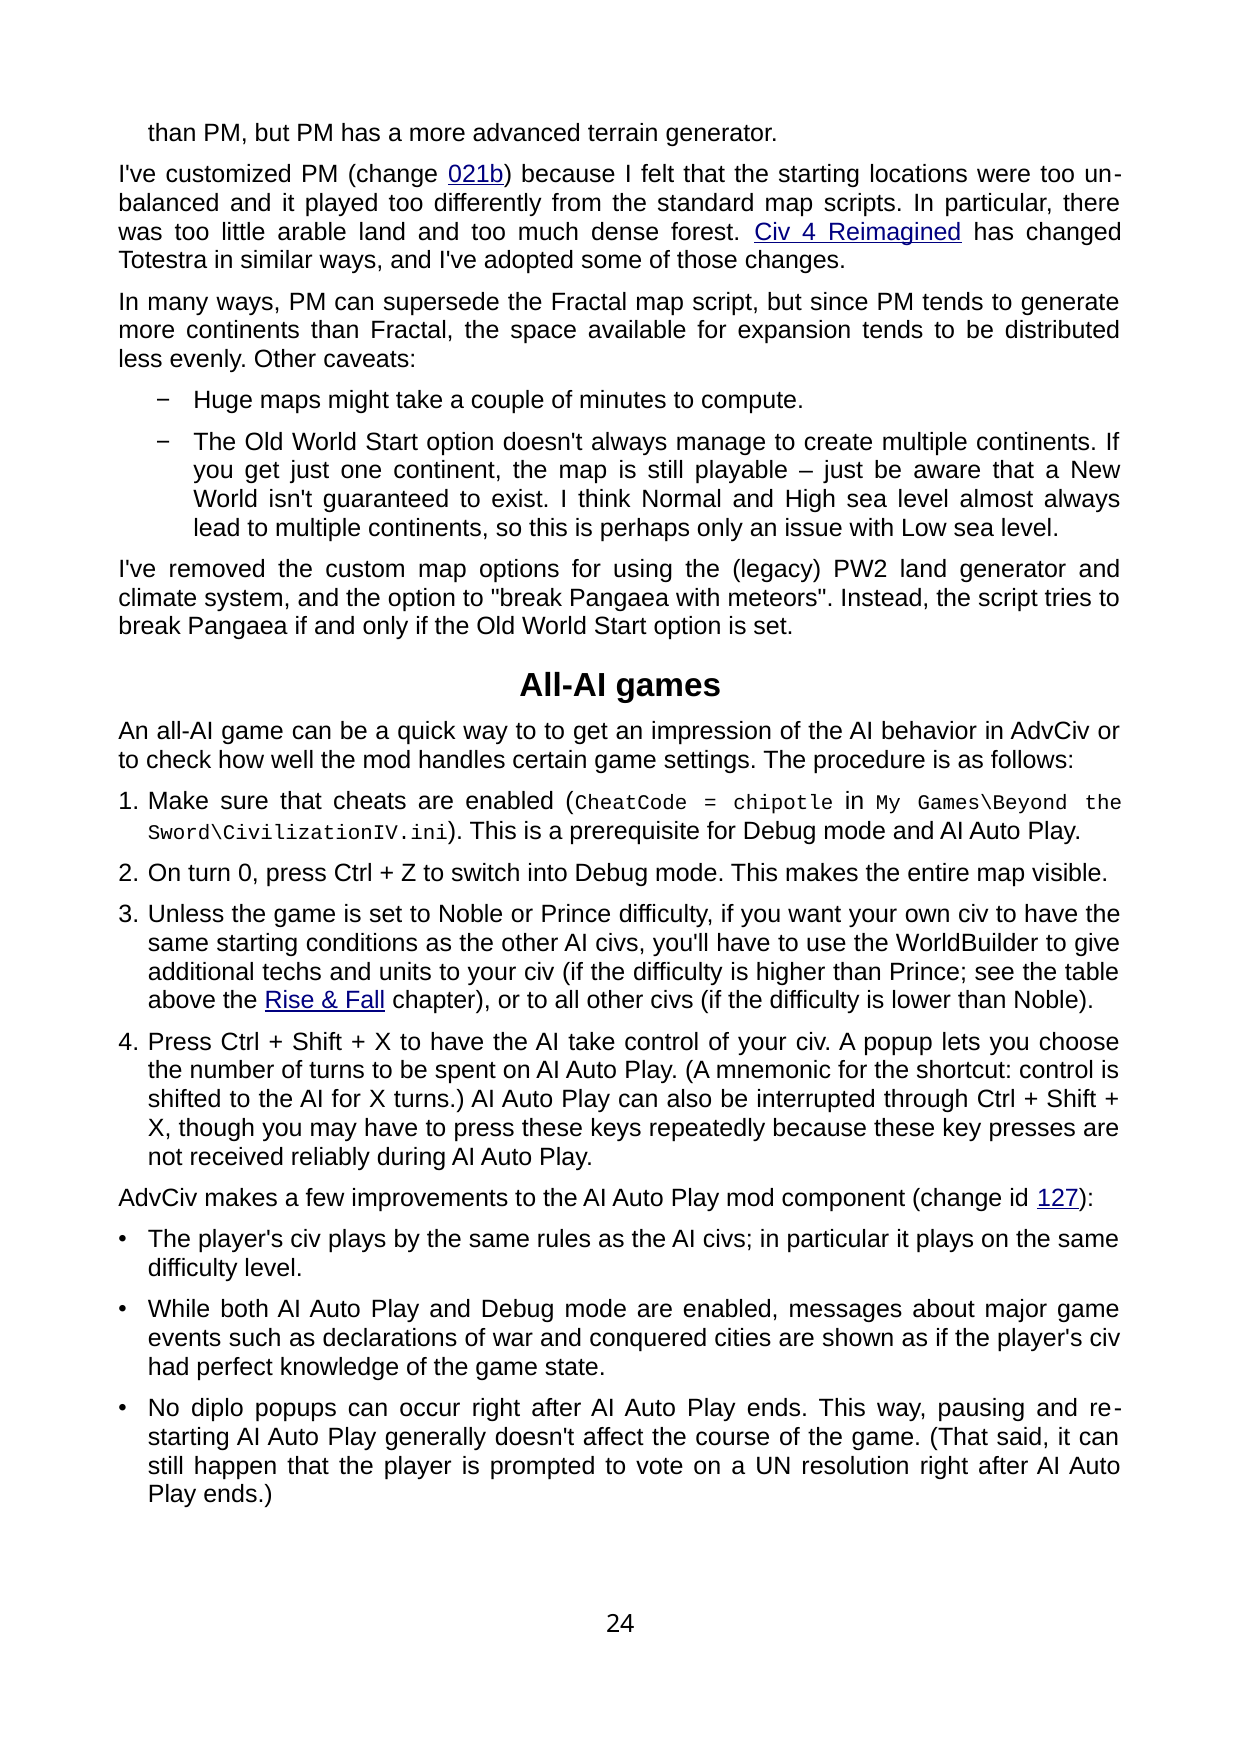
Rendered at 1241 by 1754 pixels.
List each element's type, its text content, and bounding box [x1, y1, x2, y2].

text In many ways, PM can supersede the Fractal map script, but since PM tends to generate more continents than Fractal, the space available for expansion tends to be distributed less evenly. Other caveats: [118, 287, 1122, 373]
list No diplo popups can occur right after AI Auto Play ends. This way, pausing and re­starting AI Auto Play generally doesn't affect the course of the game. (That said, it can still happen that the player is prompted to vote on a UN resolution right after AI Auto Play ends.) [118, 1393, 1122, 1508]
subtitle All-AI games [118, 665, 1122, 703]
text AdvCiv makes a few improvements to the AI Auto Play mod component (change id 127): [118, 1183, 1122, 1212]
list than PM, but PM has a more advanced terrain generator. [118, 118, 1122, 147]
list Press Ctrl + Shift + X to have the AI take control of your civ. A popup lets you choose the number of turns to be spent on AI Auto Play. (A mnemonic for the shortcut: control is shifted to the AI for X turns.) AI Auto Play can also be interrupted through Ctrl + Shift + X, though you may have to press these keys repeatedly because these key presses are not received reliably during AI Auto Play. [118, 1027, 1122, 1170]
list While both AI Auto Play and Debug mode are enabled, messages about major game events such as declarations of war and conquered cities are shown as if the player's civ had perfect knowledge of the game state. [118, 1294, 1122, 1381]
text An all-AI game can be a quick way to to get an impression of the AI behavior in AdvCiv or to check how well the mod handles certain game settings. The procedure is as follows: [118, 716, 1122, 773]
text I've removed the custom map options for using the (legacy) PW2 land generator and climate system, and the option to "break Pangaea with meteors". Instead, the script tries to break Pangaea if and only if the Old World Start option is set. [118, 554, 1122, 640]
list On turn 0, press Ctrl + Z to switch into Debug mode. This makes the entire map visible. [118, 858, 1122, 887]
list Huge maps might take a couple of minutes to compute. [156, 385, 1122, 414]
list Make sure that cheats are enabled (CheatCode = chipotle in My Games\Beyond the Sword\CivilizationIV.ini). This is a prerequisite for Debug mode and AI Auto Play. [118, 786, 1122, 845]
list Unless the game is set to Noble or Prince difficulty, if you want your own civ to have the same starting conditions as the other AI civs, you'll have to use the WorldBuilder to give additional techs and units to your civ (if the difficulty is higher than Prince; see the table above the Rise & Fall chapter), or to all other civs (if the difficulty is lower than Noble). [118, 899, 1122, 1014]
text I've customized PM (change 021b) because I felt that the starting locations were too un­balanced and it played too differently from the standard map scripts. In particular, there was too little arable land and too much dense forest. Civ 4 Reimagined has changed Totestra in similar ways, and I've adopted some of those changes. [118, 159, 1122, 274]
list The Old World Start option doesn't always manage to create multiple continents. If you get just one continent, the map is still playable – just be aware that a New World isn't guaranteed to exist. I think Normal and High sea level almost always lead to multiple continents, so this is perhaps only an issue with Low sea level. [156, 426, 1122, 541]
list The player's civ plays by the same rules as the AI civs; in particular it plays on the same difficulty level. [118, 1224, 1122, 1282]
